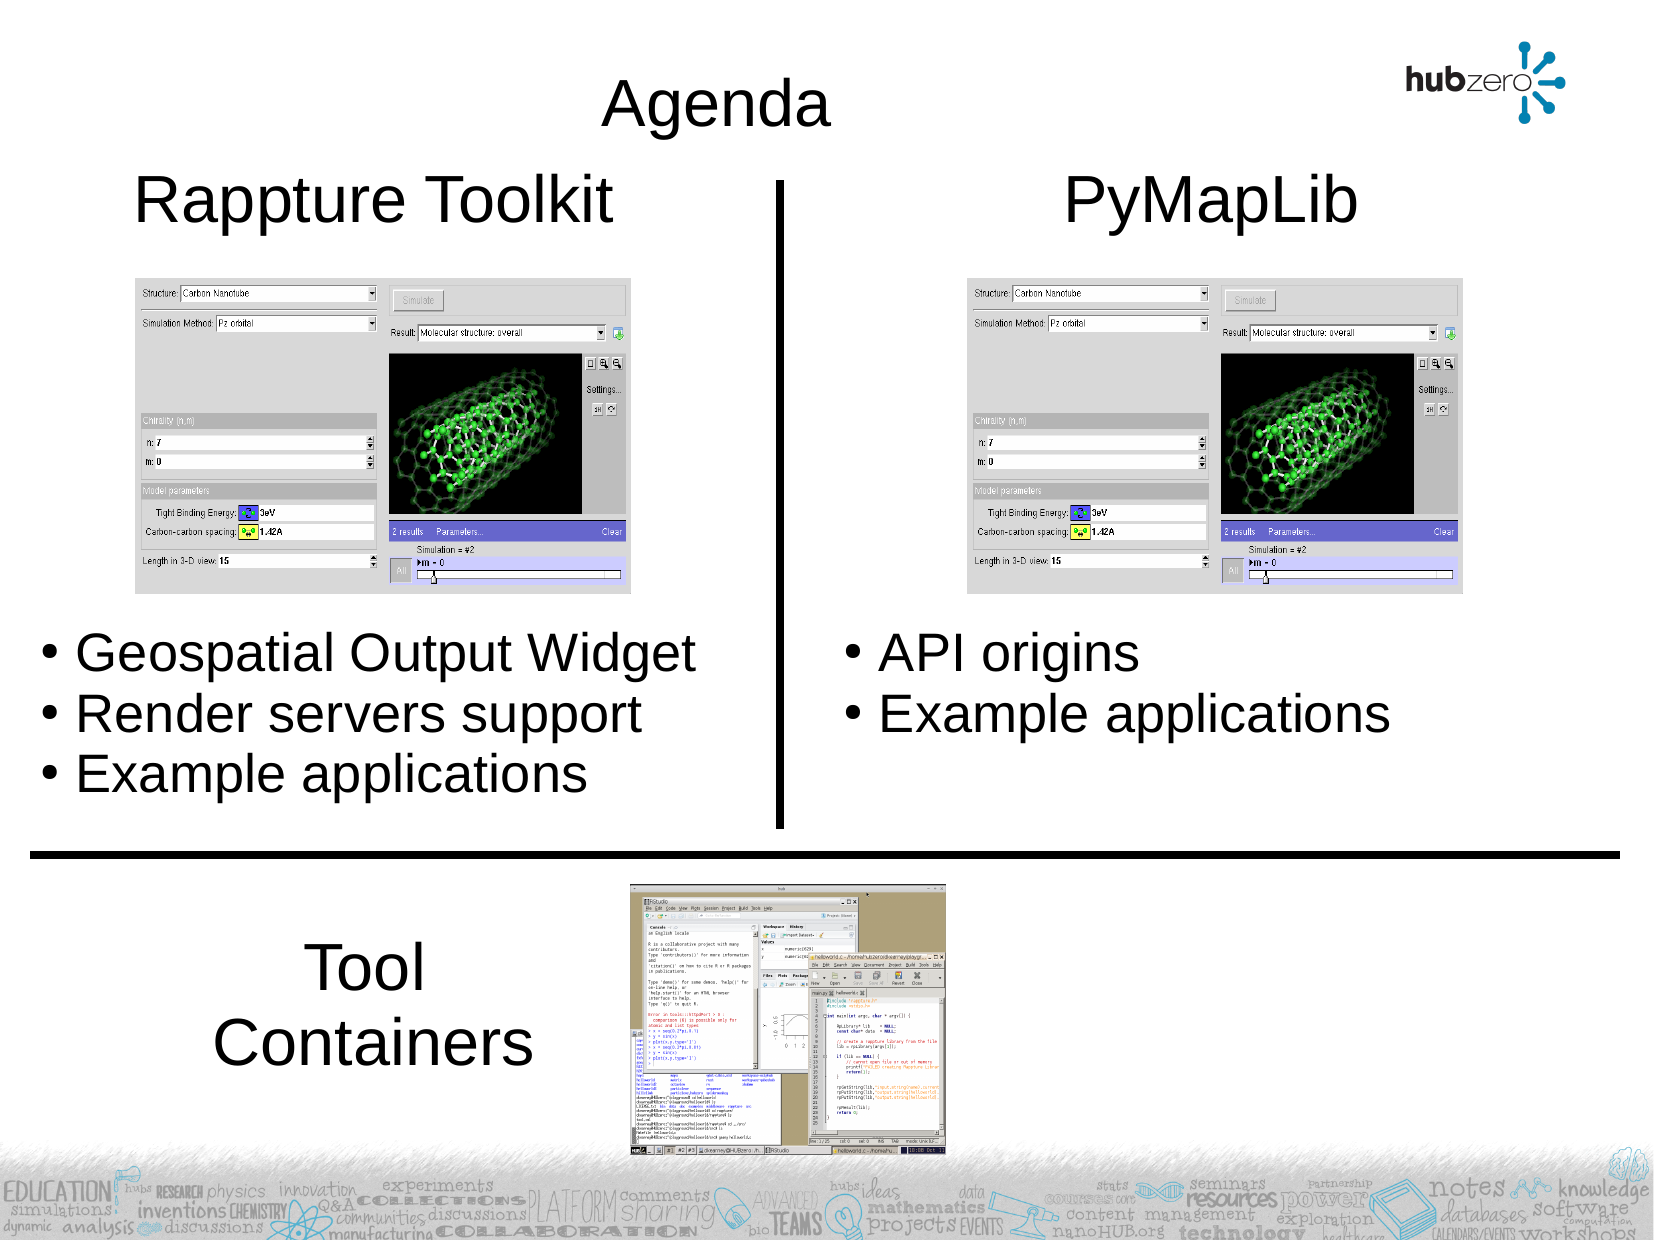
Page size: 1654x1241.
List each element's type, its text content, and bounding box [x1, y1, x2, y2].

title Agenda [82, 56, 1351, 151]
text_box Rappture Toolkit [96, 154, 652, 245]
text_box Geospatial Output Widget Render servers support Example applications [25, 615, 800, 830]
picture [967, 278, 1463, 594]
text_box Tool Containers [96, 922, 630, 1087]
text_box PyMapLib [1045, 154, 1377, 245]
picture [135, 278, 631, 594]
picture [1402, 38, 1569, 127]
text_box API origins Example applications [828, 615, 1603, 830]
picture [0, 884, 1654, 1240]
